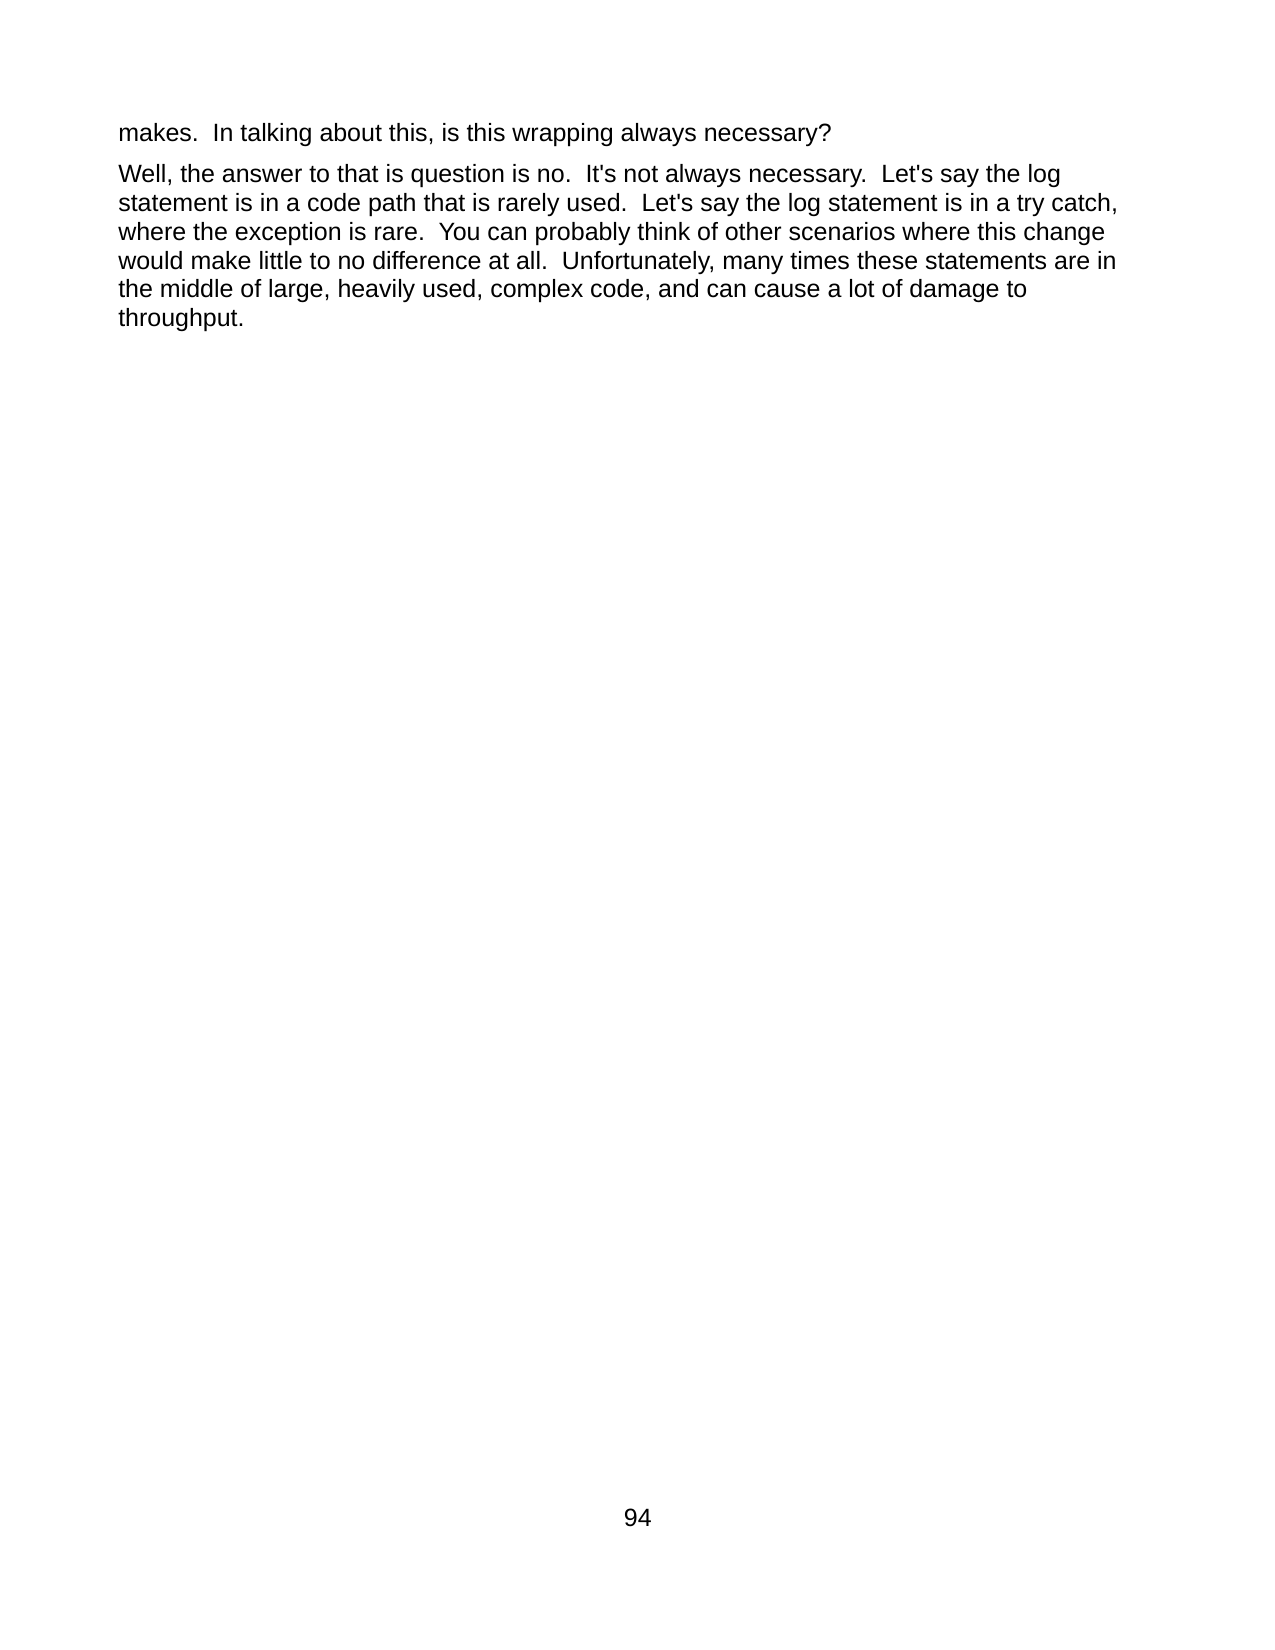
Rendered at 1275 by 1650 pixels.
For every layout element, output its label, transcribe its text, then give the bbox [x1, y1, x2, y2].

text Well, the answer to that is question is no. It's not always necessary. Let's say the log statement is in a code path that is rarely used. Let's say the log statement is in a try catch, where the exception is rare. You can probably think of other scenarios where this change would make little to no difference at all. Unfortunately, many times these statements are in the middle of large, heavily used, complex code, and can cause a lot of damage to throughput. [118, 159, 1157, 332]
text makes. In talking about this, is this wrapping always necessary? [118, 118, 1157, 147]
